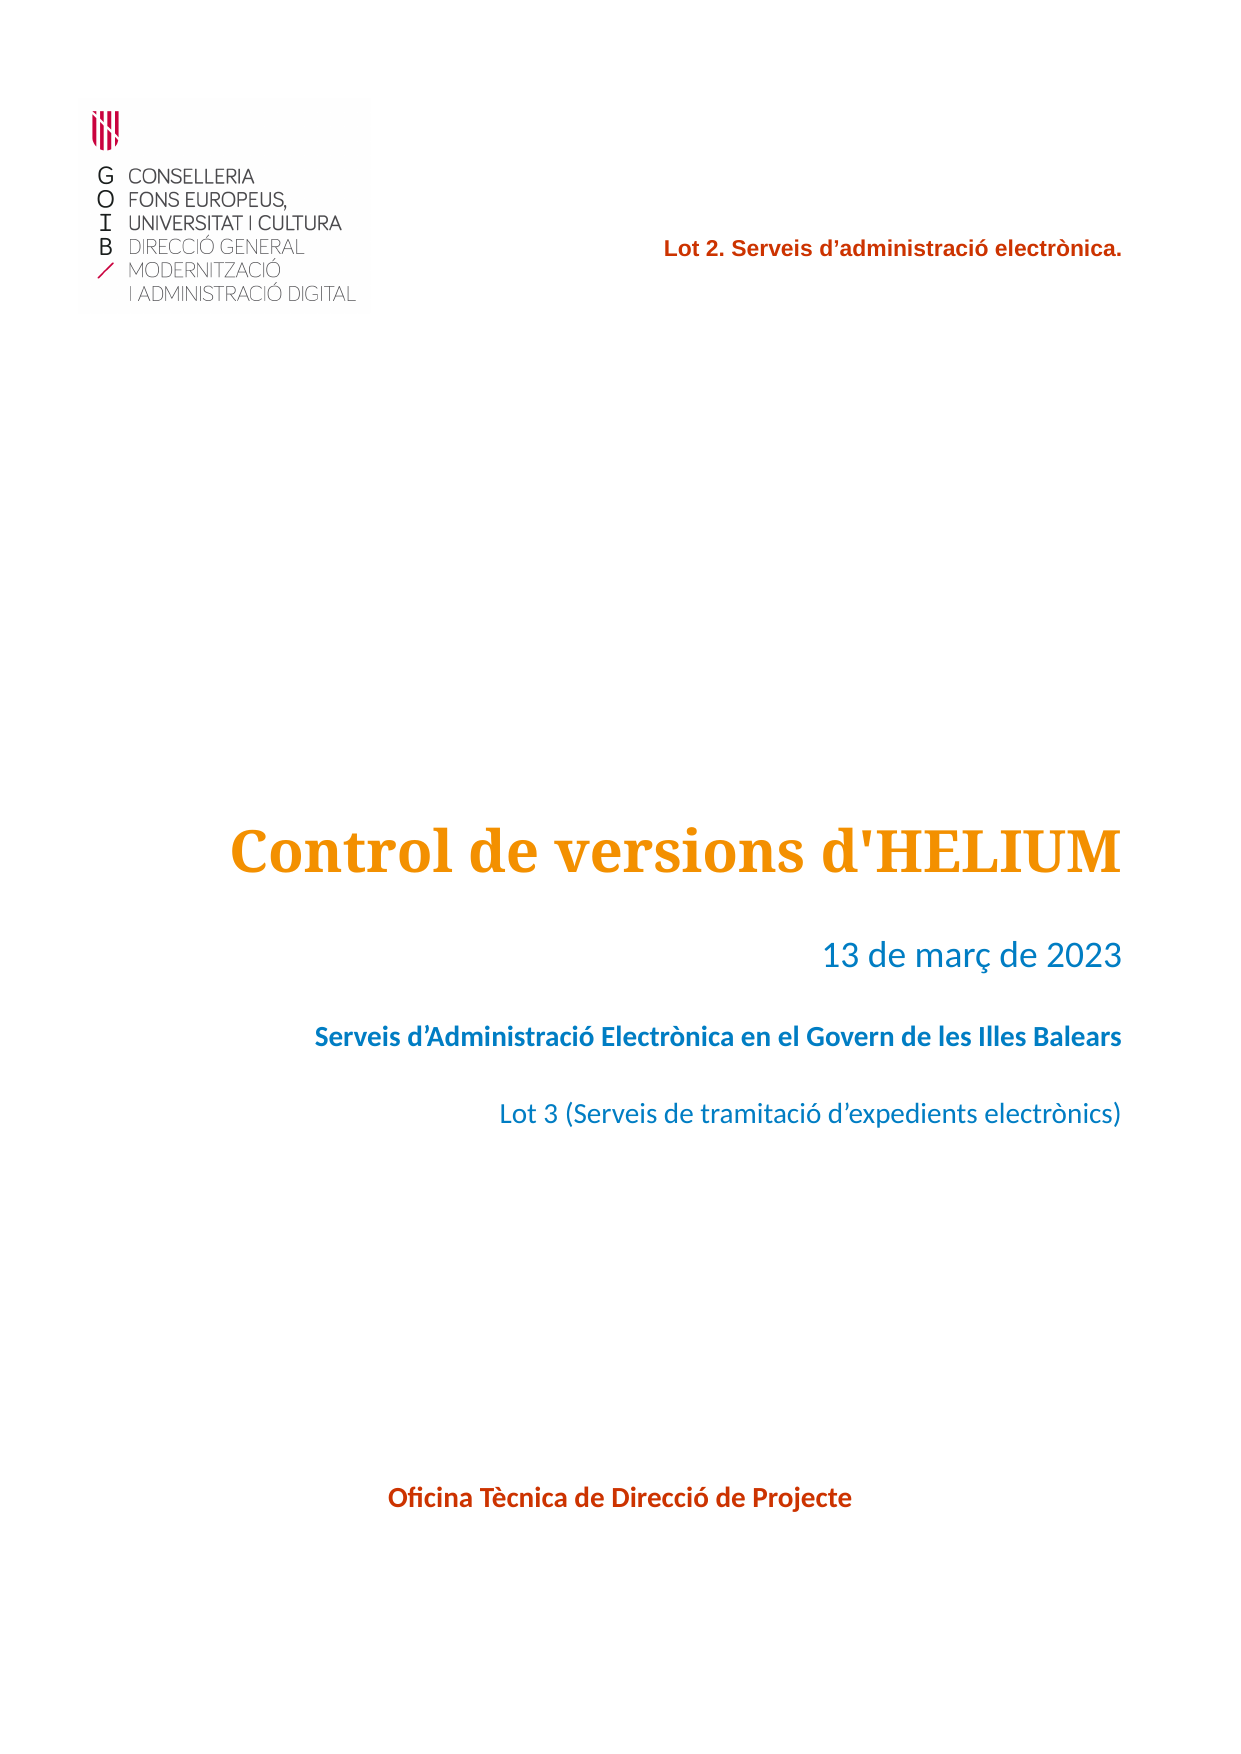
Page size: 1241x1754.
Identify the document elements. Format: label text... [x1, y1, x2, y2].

picture [77, 98, 371, 314]
text Control de versions d'HELIUM [118, 810, 1122, 889]
text Lot 3 (Serveis de tramitació d’expedients electrònics) [118, 1095, 1122, 1130]
text Serveis d’Administració Electrònica en el Govern de les Illes Balears [118, 1018, 1122, 1053]
text Oficina Tècnica de Direcció de Projecte [118, 1479, 1122, 1515]
text Lot 2. Serveis d’administració electrònica. [371, 232, 1122, 263]
text 13 de març de 2023 [118, 931, 1122, 977]
